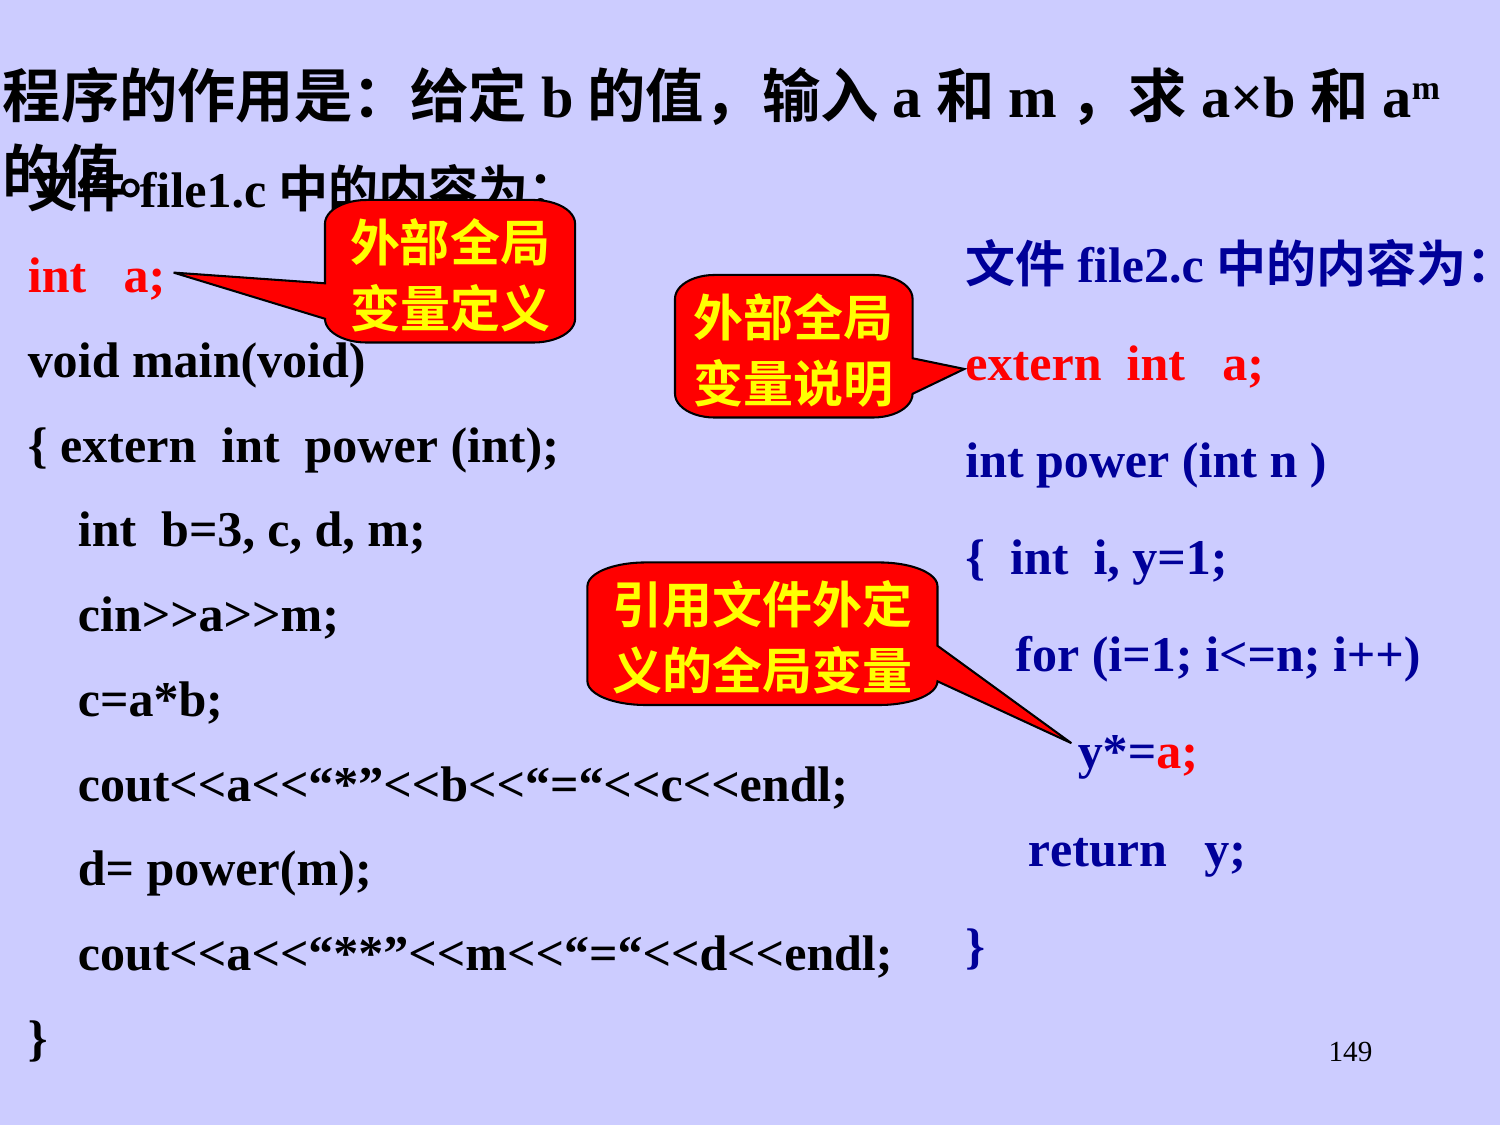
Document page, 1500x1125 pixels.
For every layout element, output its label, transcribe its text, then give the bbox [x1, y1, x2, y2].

text_box [1074, 1025, 1388, 1101]
text_box 程序的作用是：给定b的值，输入a和m，求a×b和am的值。 [0, 49, 1500, 208]
text_box 外部全局变量定义 [173, 199, 576, 343]
text_box 外部全局变量说明 [675, 274, 965, 418]
text_box 引用文件外定义的全局变量 [587, 562, 1072, 744]
text_box 文件file1.c中的内容为： int a; void main(void) { extern int power (int); int b=3, c, d, m; cin>>a>>m; c=a*b; cout<<a<<“*”<<b<<“=“<<c<<endl; d= power(m); cout<<a<<“**”<<m<<“=“<<d<<endl; } [24, 149, 900, 1068]
text_box 文件file2.c中的内容为： extern int a; int power (int n ) { int i, y=1; for (i=1; i<=n; i++) y*=a; return y; } [962, 224, 1476, 976]
